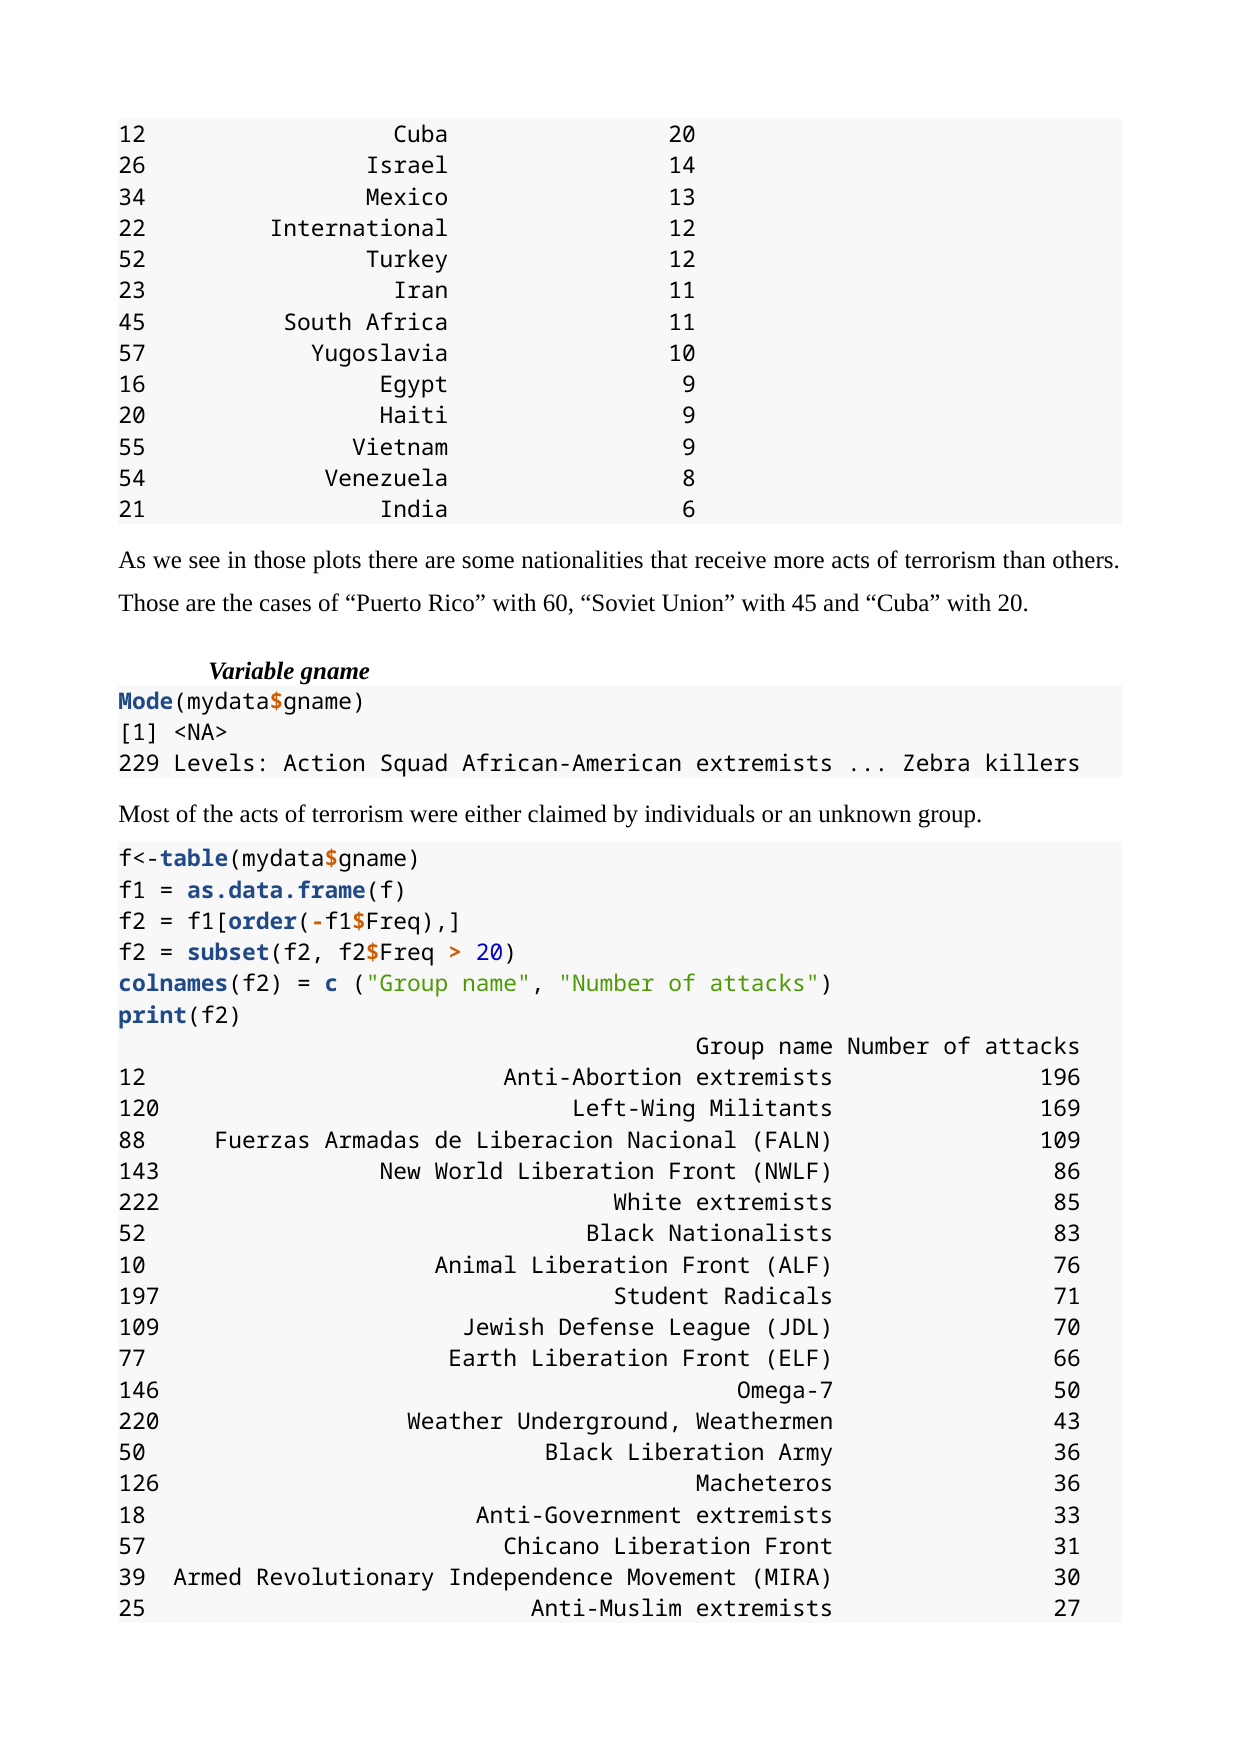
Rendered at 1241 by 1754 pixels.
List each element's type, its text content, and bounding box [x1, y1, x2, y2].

text f<-table(mydata$gname) f1 = as.data.frame(f) f2 = f1[order(-f1$Freq),] f2 = subset(f2, f2$Freq > 20) colnames(f2) = c ("Group name", "Number of attacks") print(f2) [118, 842, 1122, 1030]
subtitle Variable gname [118, 656, 1122, 685]
text As we see in those plots there are some nationalities that receive more acts of terrorism than others. Those are the cases of “Puerto Rico” with 60, “Soviet Union” with 45 and “Cuba” with 20. [118, 545, 1122, 617]
text Group name Number of attacks 12 Anti-Abortion extremists 196 120 Left-Wing Militants 169 88 Fuerzas Armadas de Liberacion Nacional (FALN) 109 143 New World Liberation Front (NWLF) 86 222 White extremists 85 52 Black Nationalists 83 10 Animal Liberation Front (ALF) 76 197 Student Radicals 71 109 Jewish Defense League (JDL) 70 77 Earth Liberation Front (ELF) 66 146 Omega-7 50 220 Weather Underground, Weathermen 43 50 Black Liberation Army 36 126 Macheteros 36 18 Anti-Government extremists 33 57 Chicano Liberation Front 31 39 Armed Revolutionary Independence Movement (MIRA) 30 25 Anti-Muslim extremists 27 [118, 1030, 1122, 1623]
text Mode(mydata$gname) [118, 685, 1122, 716]
text [1] <NA> 229 Levels: Action Squad African-American extremists ... Zebra killers [118, 716, 1122, 778]
text Most of the acts of terrorism were either claimed by individuals or an unknown group. [118, 799, 1122, 828]
text 12 Cuba 20 26 Israel 14 34 Mexico 13 22 International 12 52 Turkey 12 23 Iran 11 45 South Africa 11 57 Yugoslavia 10 16 Egypt 9 20 Haiti 9 55 Vietnam 9 54 Venezuela 8 21 India 6 [118, 118, 1122, 524]
